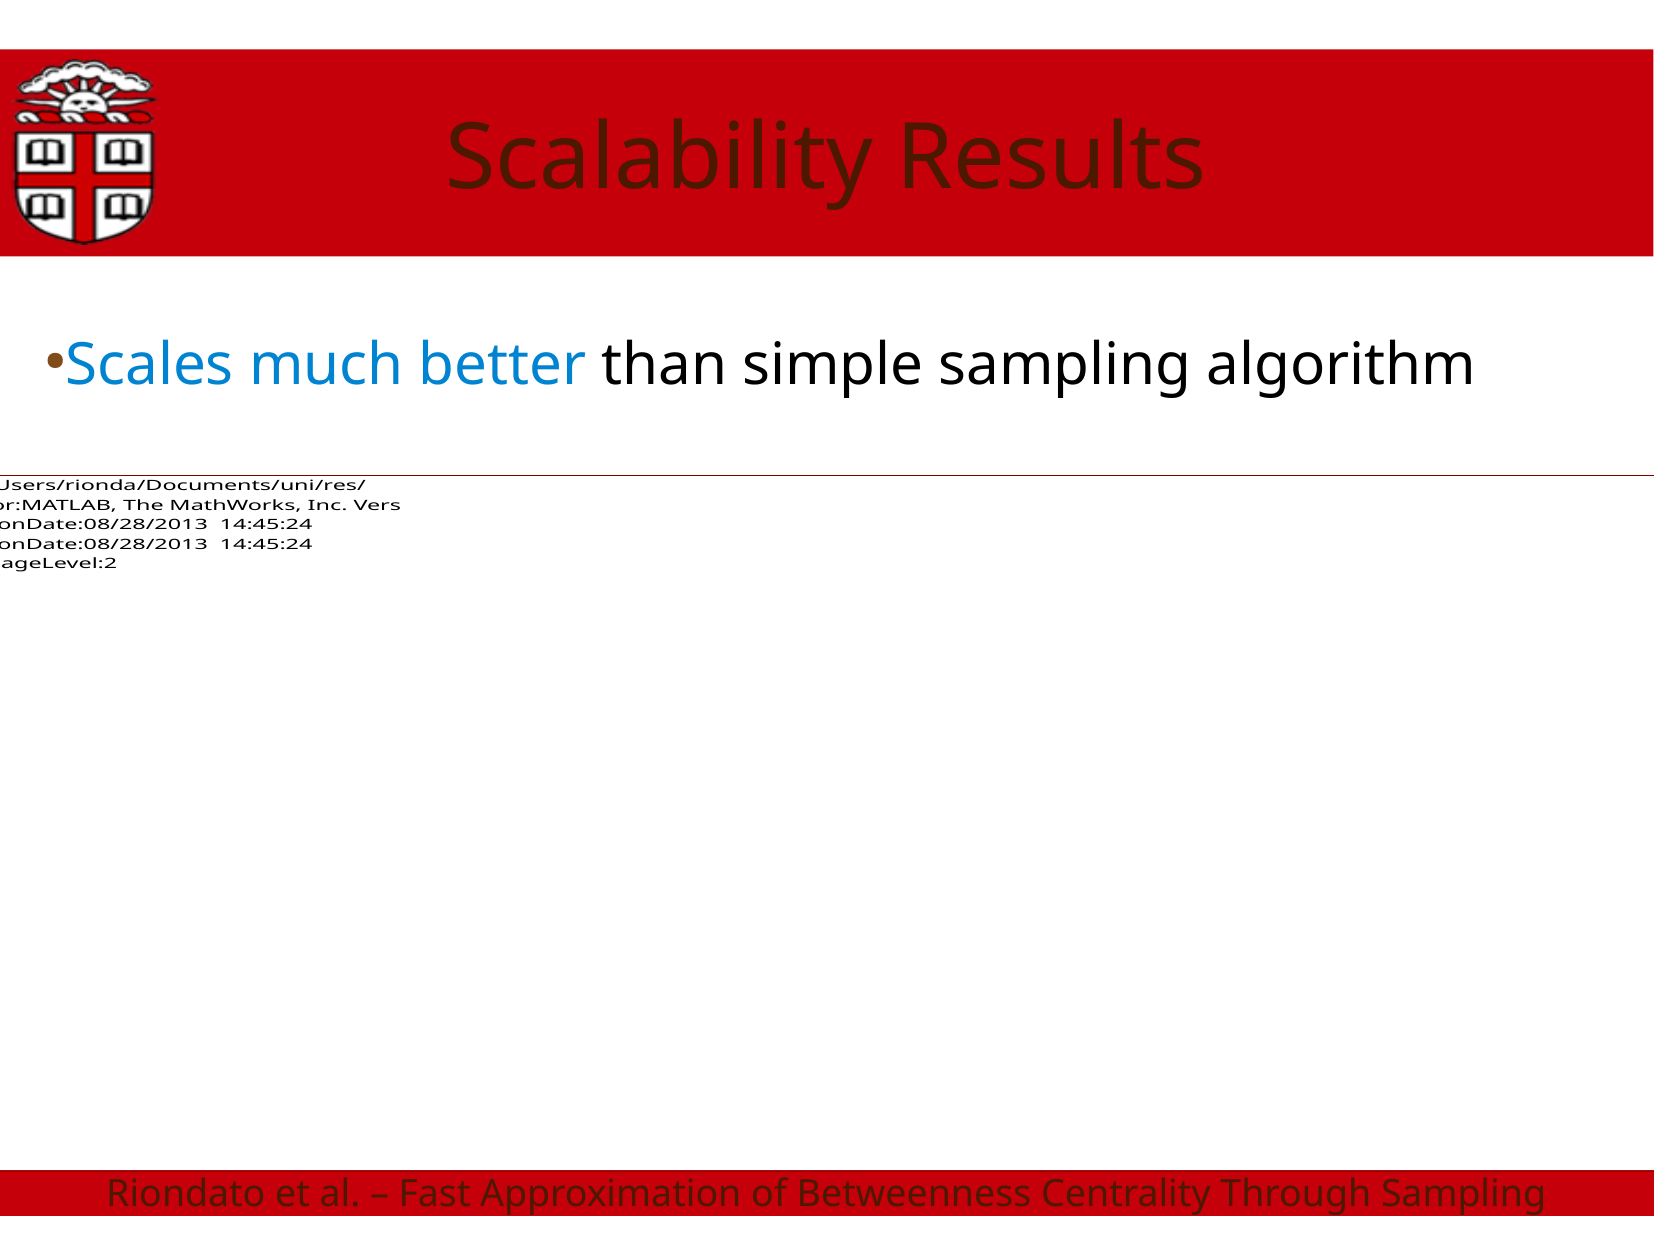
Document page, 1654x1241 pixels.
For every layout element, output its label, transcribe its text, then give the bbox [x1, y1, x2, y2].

picture [11, 59, 158, 245]
picture [0, 474, 1654, 1172]
title Scalability Results [0, 49, 1654, 257]
text_box Scales much better than simple sampling algorithm [30, 315, 1621, 474]
text_box Riondato et al. – Fast Approximation of Betweenness Centrality Through Sampling [0, 1172, 1654, 1216]
